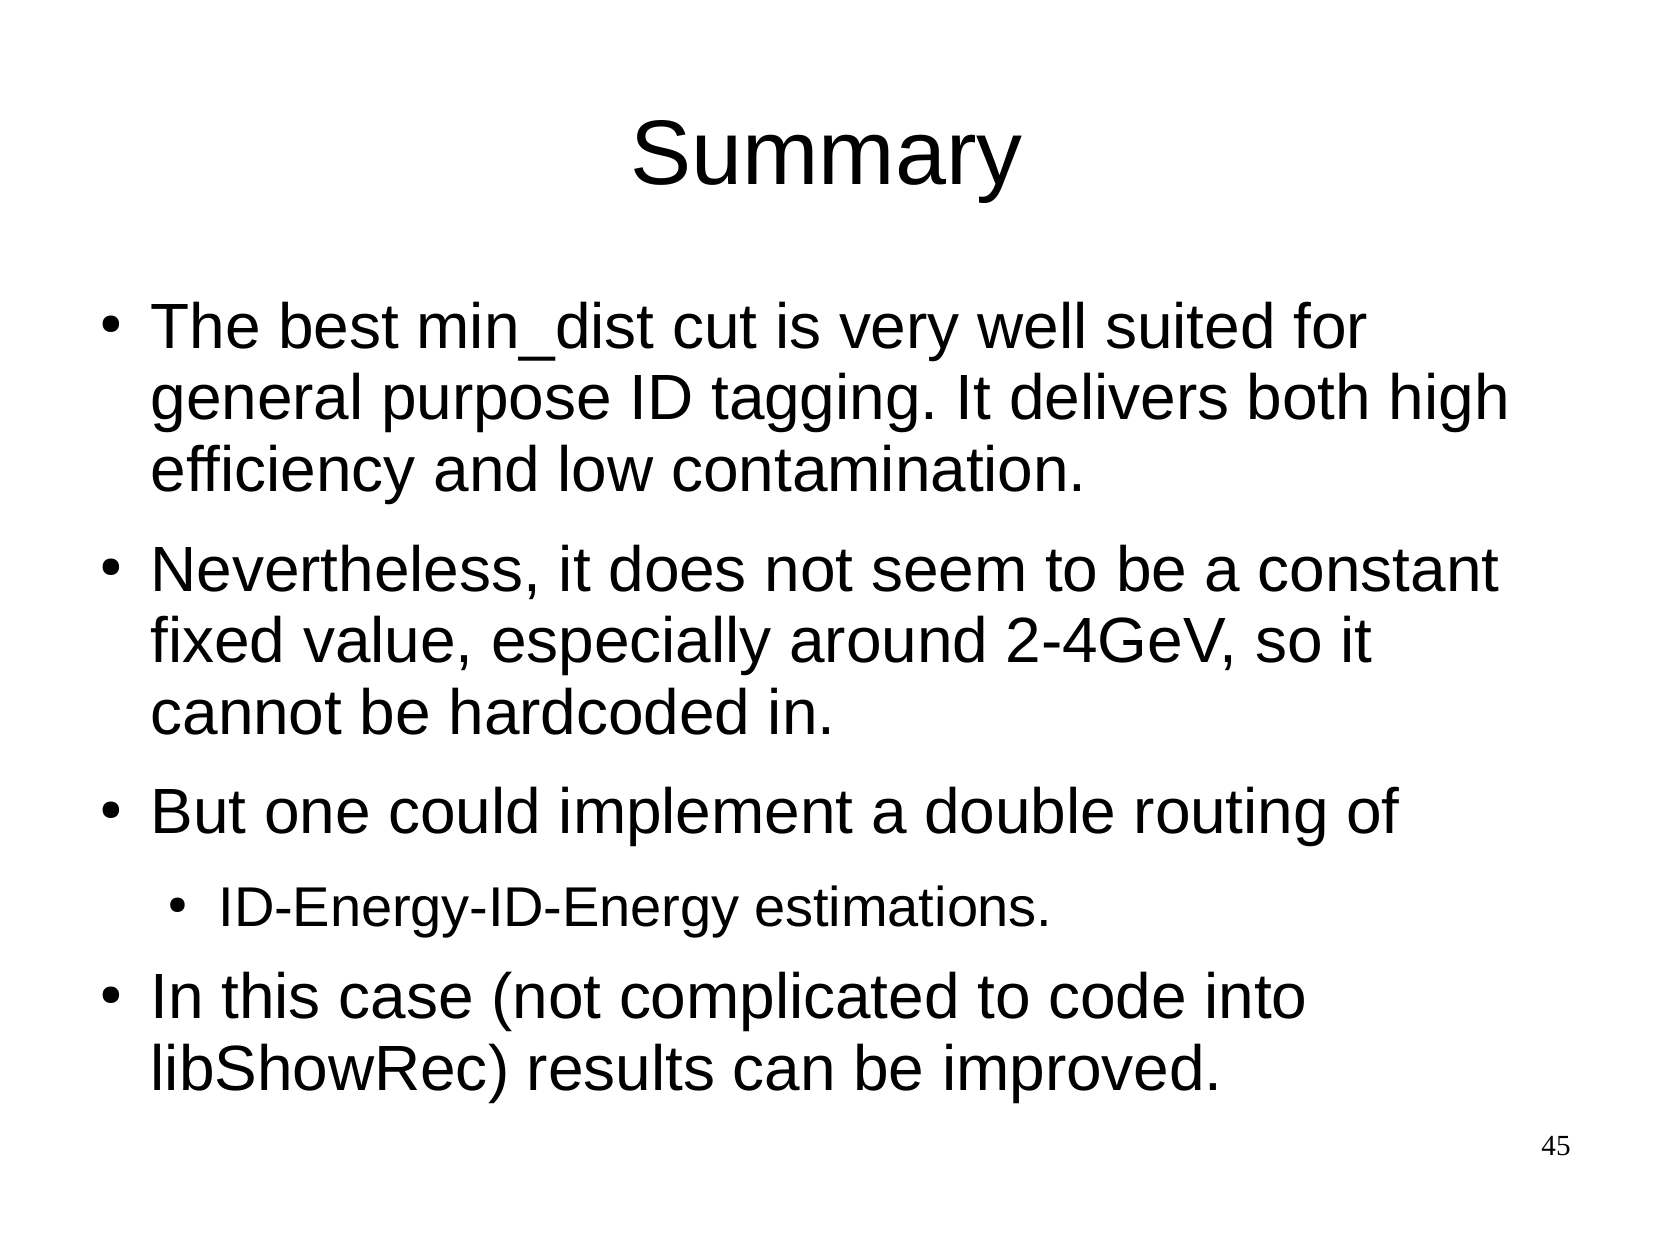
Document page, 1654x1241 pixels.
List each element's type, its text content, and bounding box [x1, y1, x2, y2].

title Summary [82, 56, 1571, 250]
list The best min_dist cut is very well suited for general purpose ID tagging. It delivers both high efficiency and low contamination. Nevertheless, it does not seem to be a constant fixed value, especially around 2-4GeV, so it cannot be hardcoded in. But one could implement a double routing of ID-Energy-ID-Energy estimations. In this case (not complicated to code into libShowRec) results can be improved. [82, 290, 1571, 1109]
